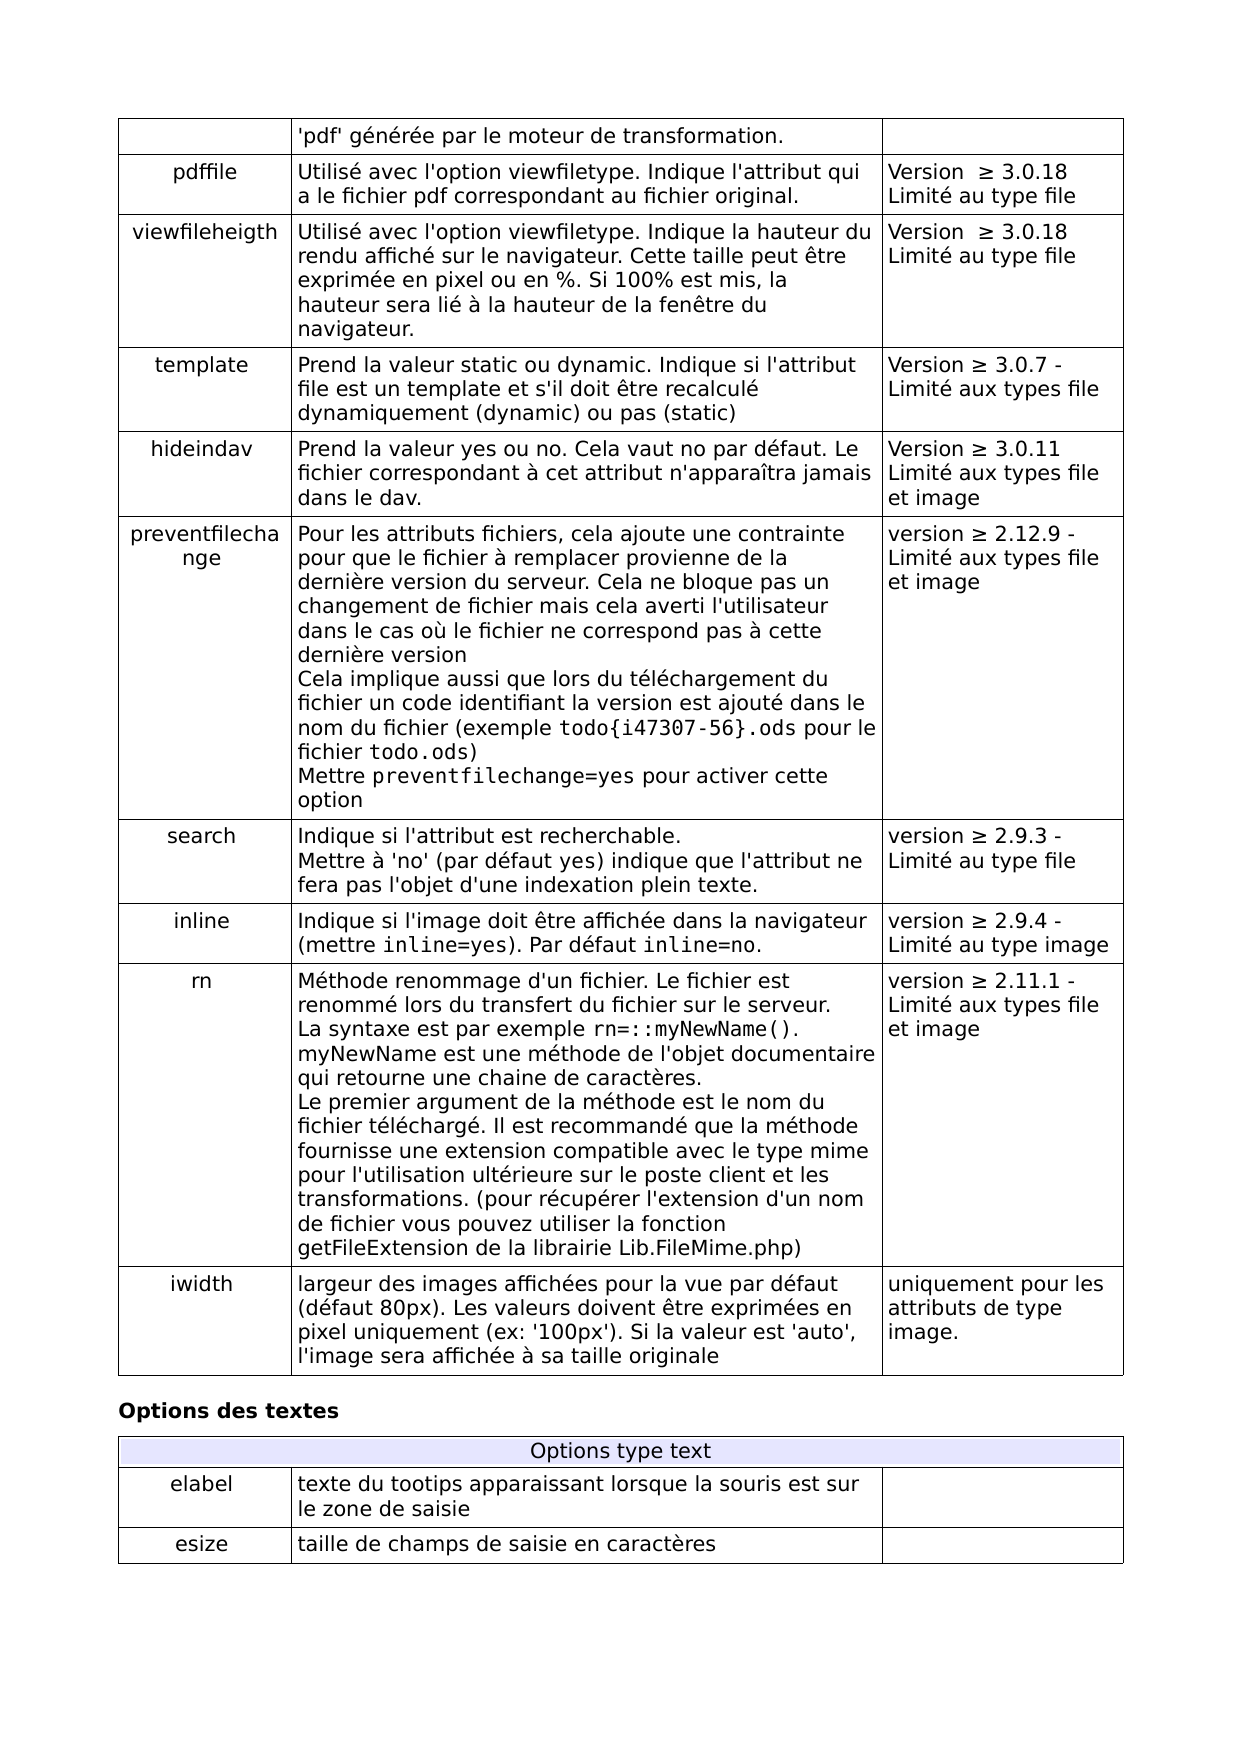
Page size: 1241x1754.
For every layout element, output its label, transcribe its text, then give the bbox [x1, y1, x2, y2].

table_cell texte du tootips apparaissant lorsque la souris est sur le zone de saisie [292, 1468, 882, 1527]
table_cell version ≥ 2.11.1 - Limité aux types file et image [883, 964, 1123, 1266]
table_cell preventfilechange [119, 517, 291, 818]
table_cell Indique si l'attribut est recherchable. Mettre à 'no' (par défaut yes) indique que l'attribut ne fera pas l'objet d'une indexation plein texte. [292, 820, 882, 903]
table_cell largeur des images affichées pour la vue par défaut (défaut 80px). Les valeurs doivent être exprimées en pixel uniquement (ex: '100px'). Si la valeur est 'auto', l'image sera affichée à sa taille originale [292, 1267, 882, 1374]
table_cell version ≥ 2.9.4 - Limité au type image [883, 904, 1123, 963]
table_cell uniquement pour les attributs de type image. [883, 1267, 1123, 1374]
table_cell Prend la valeur yes ou no. Cela vaut no par défaut. Le fichier correspondant à cet attribut n'apparaîtra jamais dans le dav. [292, 432, 882, 516]
table_cell [883, 1528, 1123, 1562]
table_cell 'pdf' générée par le moteur de transformation. [292, 119, 882, 154]
table_cell [883, 119, 1123, 154]
table_cell version ≥ 2.12.9 - Limité aux types file et image [883, 517, 1123, 818]
table_cell Indique si l'image doit être affichée dans la navigateur (mettre inline=yes). Par défaut inline=no. [292, 904, 882, 963]
table_cell Version ≥ 3.0.18 Limité au type file [883, 215, 1123, 347]
table_cell taille de champs de saisie en caractères [292, 1528, 882, 1562]
table_cell Méthode renommage d'un fichier. Le fichier est renommé lors du transfert du fichier sur le serveur. La syntaxe est par exemple rn=::myNewName(). myNewName est une méthode de l'objet documentaire qui retourne une chaine de caractères. Le premier argument de la méthode est le nom du fichier téléchargé. Il est recommandé que la méthode fournisse une extension compatible avec le type mime pour l'utilisation ultérieure sur le poste client et les transformations. (pour récupérer l'extension d'un nom de fichier vous pouvez utiliser la fonction getFileExtension de la librairie Lib.FileMime.php) [292, 964, 882, 1266]
table_cell [883, 1468, 1123, 1527]
table_cell [119, 119, 291, 154]
table_cell template [119, 348, 291, 431]
table_cell Version ≥ 3.0.18 Limité au type file [883, 155, 1123, 214]
table_cell rn [119, 964, 291, 1266]
table_cell Utilisé avec l'option viewfiletype. Indique l'attribut qui a le fichier pdf correspondant au fichier original. [292, 155, 882, 214]
table_cell Pour les attributs fichiers, cela ajoute une contrainte pour que le fichier à remplacer provienne de la dernière version du serveur. Cela ne bloque pas un changement de fichier mais cela averti l'utilisateur dans le cas où le fichier ne correspond pas à cette dernière version Cela implique aussi que lors du téléchargement du fichier un code identifiant la version est ajouté dans le nom du fichier (exemple todo{i47307-56}.ods pour le fichier todo.ods) Mettre preventfilechange=yes pour activer cette option [292, 517, 882, 818]
table_cell viewfileheigth [119, 215, 291, 347]
table_header Options type text [119, 1437, 1123, 1467]
table_cell esize [119, 1528, 291, 1562]
table_cell Version ≥ 3.0.7 - Limité aux types file [883, 348, 1123, 431]
subtitle Options des textes [118, 1399, 1122, 1424]
table_cell search [119, 820, 291, 903]
table_cell iwidth [119, 1267, 291, 1374]
table_cell Version ≥ 3.0.11 Limité aux types file et image [883, 432, 1123, 516]
table_cell Utilisé avec l'option viewfiletype. Indique la hauteur du rendu affiché sur le navigateur. Cette taille peut être exprimée en pixel ou en %. Si 100% est mis, la hauteur sera lié à la hauteur de la fenêtre du navigateur. [292, 215, 882, 347]
table_cell Prend la valeur static ou dynamic. Indique si l'attribut file est un template et s'il doit être recalculé dynamiquement (dynamic) ou pas (static) [292, 348, 882, 431]
table_cell pdffile [119, 155, 291, 214]
table_cell elabel [119, 1468, 291, 1527]
table_cell inline [119, 904, 291, 963]
table_cell hideindav [119, 432, 291, 516]
table_cell version ≥ 2.9.3 - Limité au type file [883, 820, 1123, 903]
